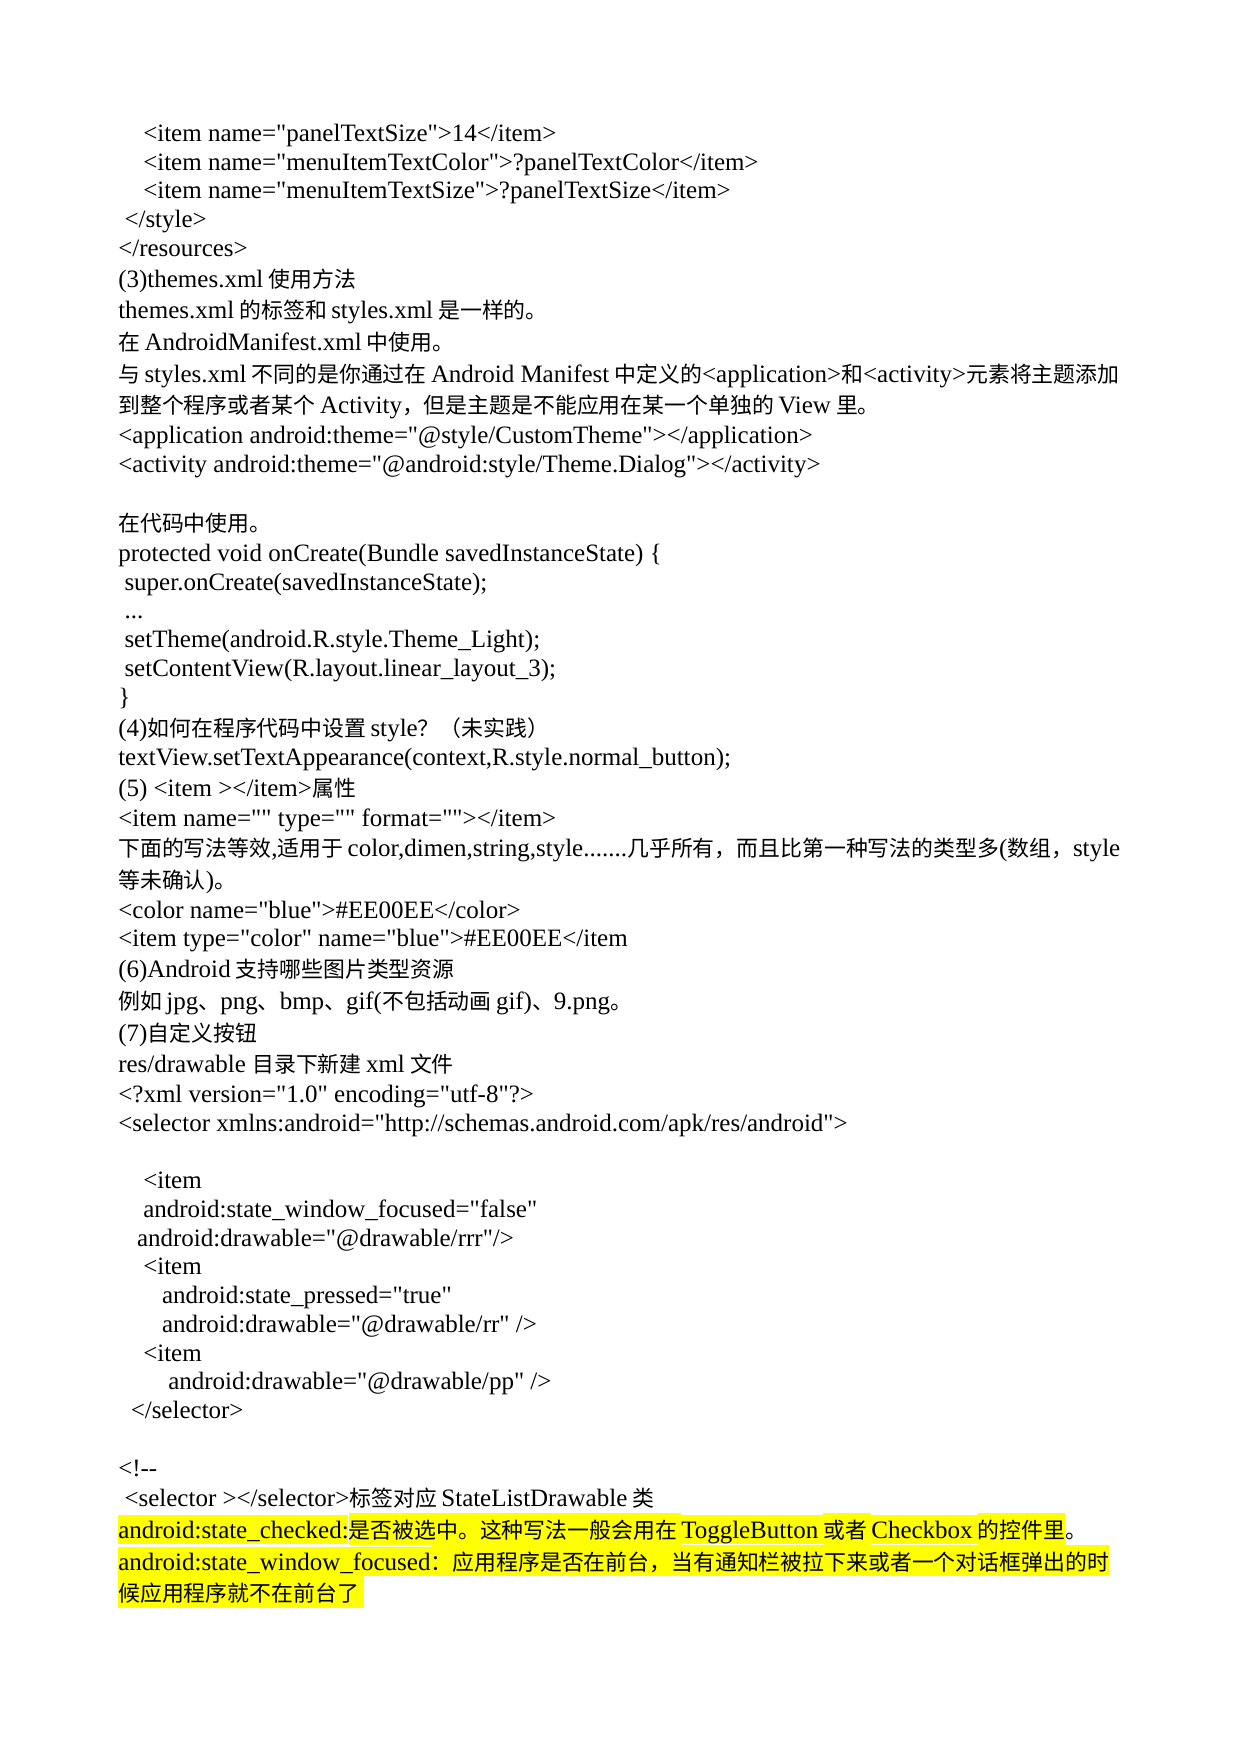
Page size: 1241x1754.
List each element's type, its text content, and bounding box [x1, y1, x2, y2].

text themes.xml的标签和styles.xml是一样的。 [118, 293, 1122, 325]
text } [118, 682, 1122, 711]
text <selector ></selector>标签对应StateListDrawable类 [118, 1481, 1122, 1513]
text (6)Android支持哪些图片类型资源 [118, 952, 1122, 984]
text <item name="panelTextSize">14</item> [118, 118, 1122, 147]
text <item name="menuItemTextSize">?panelTextSize</item> [118, 176, 1122, 204]
text </selector> [118, 1395, 1122, 1424]
text android:drawable="@drawable/pp" /> [118, 1366, 1122, 1395]
text </resources> [118, 233, 1122, 262]
text android:state_window_focused：应用程序是否在前台，当有通知栏被拉下来或者一个对话框弹出的时候应用程序就不在前台了 [118, 1545, 1122, 1608]
text <color name="blue">#EE00EE</color> [118, 895, 1122, 923]
text android:state_window_focused="false" [118, 1194, 1122, 1223]
text (3)themes.xml使用方法 [118, 262, 1122, 293]
text <item [118, 1338, 1122, 1366]
text 在代码中使用。 [118, 506, 1122, 538]
text ... [118, 596, 1122, 624]
text <selector xmlns:android="http://schemas.android.com/apk/res/android"> [118, 1108, 1122, 1136]
text <!-- [118, 1453, 1122, 1481]
text <?xml version="1.0" encoding="utf-8"?> [118, 1079, 1122, 1108]
text <item [118, 1165, 1122, 1194]
text 与styles.xml不同的是你通过在Android Manifest中定义的<application>和<activity>元素将主题添加到整个程序或者某个 Activity，但是主题是不能应用在某一个单独的View里。 [118, 357, 1122, 420]
text android:state_pressed="true" [118, 1280, 1122, 1309]
text </style> [118, 204, 1122, 233]
text <application android:theme="@style/CustomTheme"></application> [118, 420, 1122, 449]
text android:drawable="@drawable/rr" /> [118, 1309, 1122, 1338]
text <item name="" type="" format=""></item> [118, 803, 1122, 831]
text textView.setTextAppearance(context,R.style.normal_button); [118, 742, 1122, 771]
text 例如jpg、png、bmp、gif(不包括动画gif)、9.png。 [118, 984, 1122, 1016]
text <item type="color" name="blue">#EE00EE</item [118, 923, 1122, 952]
text <item name="menuItemTextColor">?panelTextColor</item> [118, 147, 1122, 176]
text android:drawable="@drawable/rrr"/> [118, 1223, 1122, 1251]
text android:state_checked:是否被选中。这种写法一般会用在ToggleButton或者Checkbox的控件里。 [118, 1513, 1122, 1545]
text (7)自定义按钮 [118, 1016, 1122, 1047]
text <activity android:theme="@android:style/Theme.Dialog"></activity> [118, 449, 1122, 478]
text 下面的写法等效,适用于color,dimen,string,style.......几乎所有，而且比第一种写法的类型多(数组，style等未确认)。 [118, 831, 1122, 895]
text (4)如何在程序代码中设置style？（未实践） [118, 711, 1122, 742]
text 在AndroidManifest.xml中使用。 [118, 325, 1122, 357]
text super.onCreate(savedInstanceState); [118, 567, 1122, 596]
text setTheme(android.R.style.Theme_Light); [118, 624, 1122, 653]
text <item [118, 1251, 1122, 1280]
text setContentView(R.layout.linear_layout_3); [118, 653, 1122, 682]
text (5) <item ></item>属性 [118, 771, 1122, 803]
text res/drawable 目录下新建xml文件 [118, 1047, 1122, 1079]
text protected void onCreate(Bundle savedInstanceState) { [118, 538, 1122, 567]
